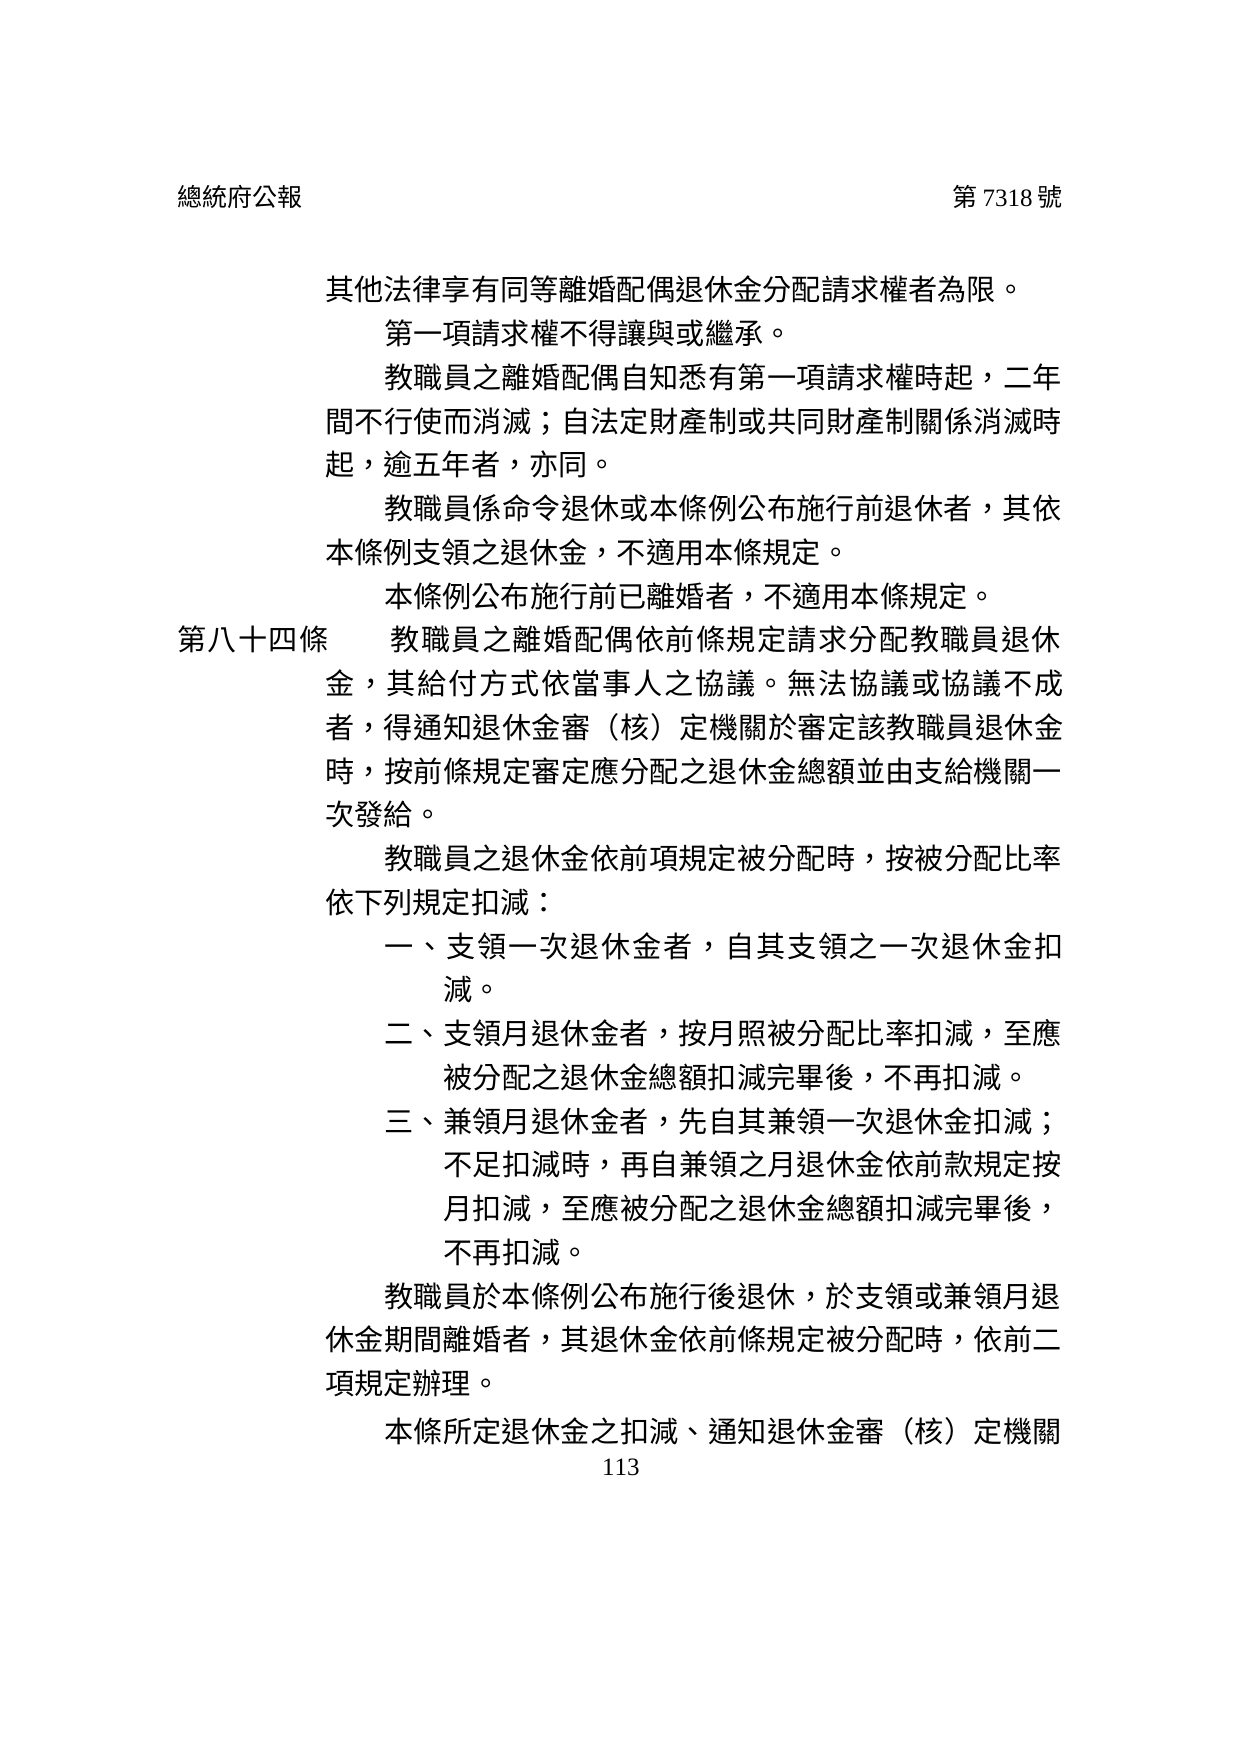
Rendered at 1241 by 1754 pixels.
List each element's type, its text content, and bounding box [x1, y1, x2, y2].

text 二、支領月退休金者，按月照被分配比率扣減，至應被分配之退休金總額扣減完畢後，不再扣減。 [384, 1009, 1064, 1097]
text 第一項請求權不得讓與或繼承。 [325, 309, 1064, 353]
text 本條所定退休金之扣減、通知退休金審（核）定機關 [325, 1403, 1064, 1452]
text 本條例公布施行前已離婚者，不適用本條規定。 [325, 572, 1064, 616]
text 第八十四條 教職員之離婚配偶依前條規定請求分配教職員退休金，其給付方式依當事人之協議。無法協議或協議不成者，得通知退休金審（核）定機關於審定該教職員退休金時，按前條規定審定應分配之退休金總額並由支給機關一次發給。 [177, 616, 1064, 834]
text 教職員之退休金依前項規定被分配時，按被分配比率依下列規定扣減： [325, 834, 1064, 922]
text 教職員係命令退休或本條例公布施行前退休者，其依本條例支領之退休金，不適用本條規定。 [325, 484, 1064, 572]
text 教職員之離婚配偶自知悉有第一項請求權時起，二年間不行使而消滅；自法定財產制或共同財產制關係消滅時起，逾五年者，亦同。 [325, 353, 1064, 484]
text 教職員於本條例公布施行後退休，於支領或兼領月退休金期間離婚者，其退休金依前條規定被分配時，依前二項規定辦理。 [325, 1272, 1064, 1403]
text 三、兼領月退休金者，先自其兼領一次退休金扣減；不足扣減時，再自兼領之月退休金依前款規定按月扣減，至應被分配之退休金總額扣減完畢後，不再扣減。 [384, 1097, 1064, 1272]
text 一、支領一次退休金者，自其支領之一次退休金扣減。 [384, 922, 1064, 1009]
text 其他法律享有同等離婚配偶退休金分配請求權者為限。 [325, 266, 1064, 309]
